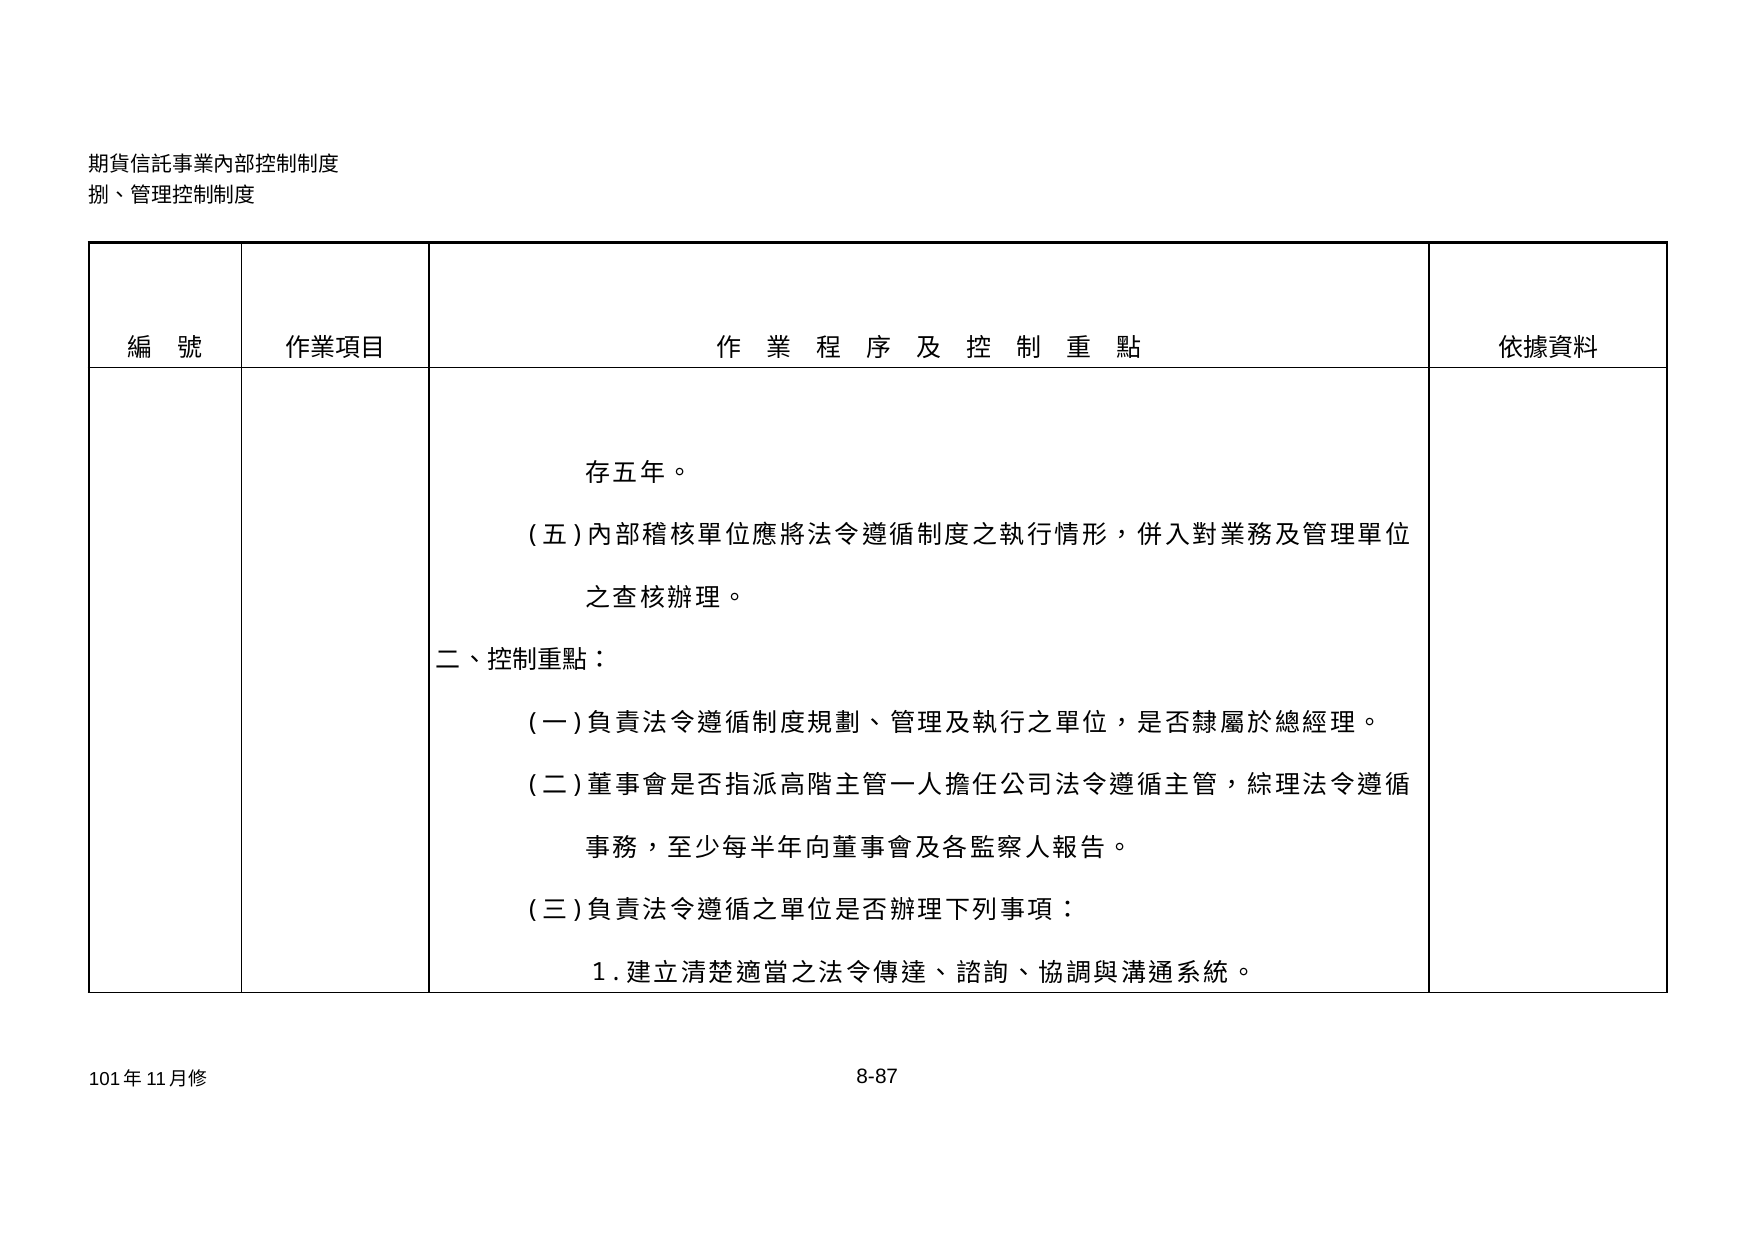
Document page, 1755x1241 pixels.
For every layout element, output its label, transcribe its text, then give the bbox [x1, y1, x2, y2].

table_cell [1430, 368, 1666, 991]
table_cell [90, 368, 241, 991]
table_header 依據資料 [1430, 244, 1666, 366]
table_header 作業項目 [242, 244, 428, 366]
table_header 編 號 [90, 244, 241, 366]
table_header 作 業 程 序 及 控 制 重 點 [430, 244, 1428, 366]
table_cell [242, 368, 428, 991]
table_cell 存五年。 (五)內部稽核單位應將法令遵循制度之執行情形，併入對業務及管理單位之查核辦理。 二、控制重點： (一)負責法令遵循制度規劃、管理及執行之單位，是否隸屬於總經理。 (二)董事會是否指派高階主管一人擔任公司法令遵循主管，綜理法令遵循事務，至少每半年向董事會及各監察人報告。 (三)負責法令遵循之單位是否辦理下列事項： 1.建立清楚適當之法令傳達、諮詢、協調與溝通系統。 [430, 368, 1428, 991]
